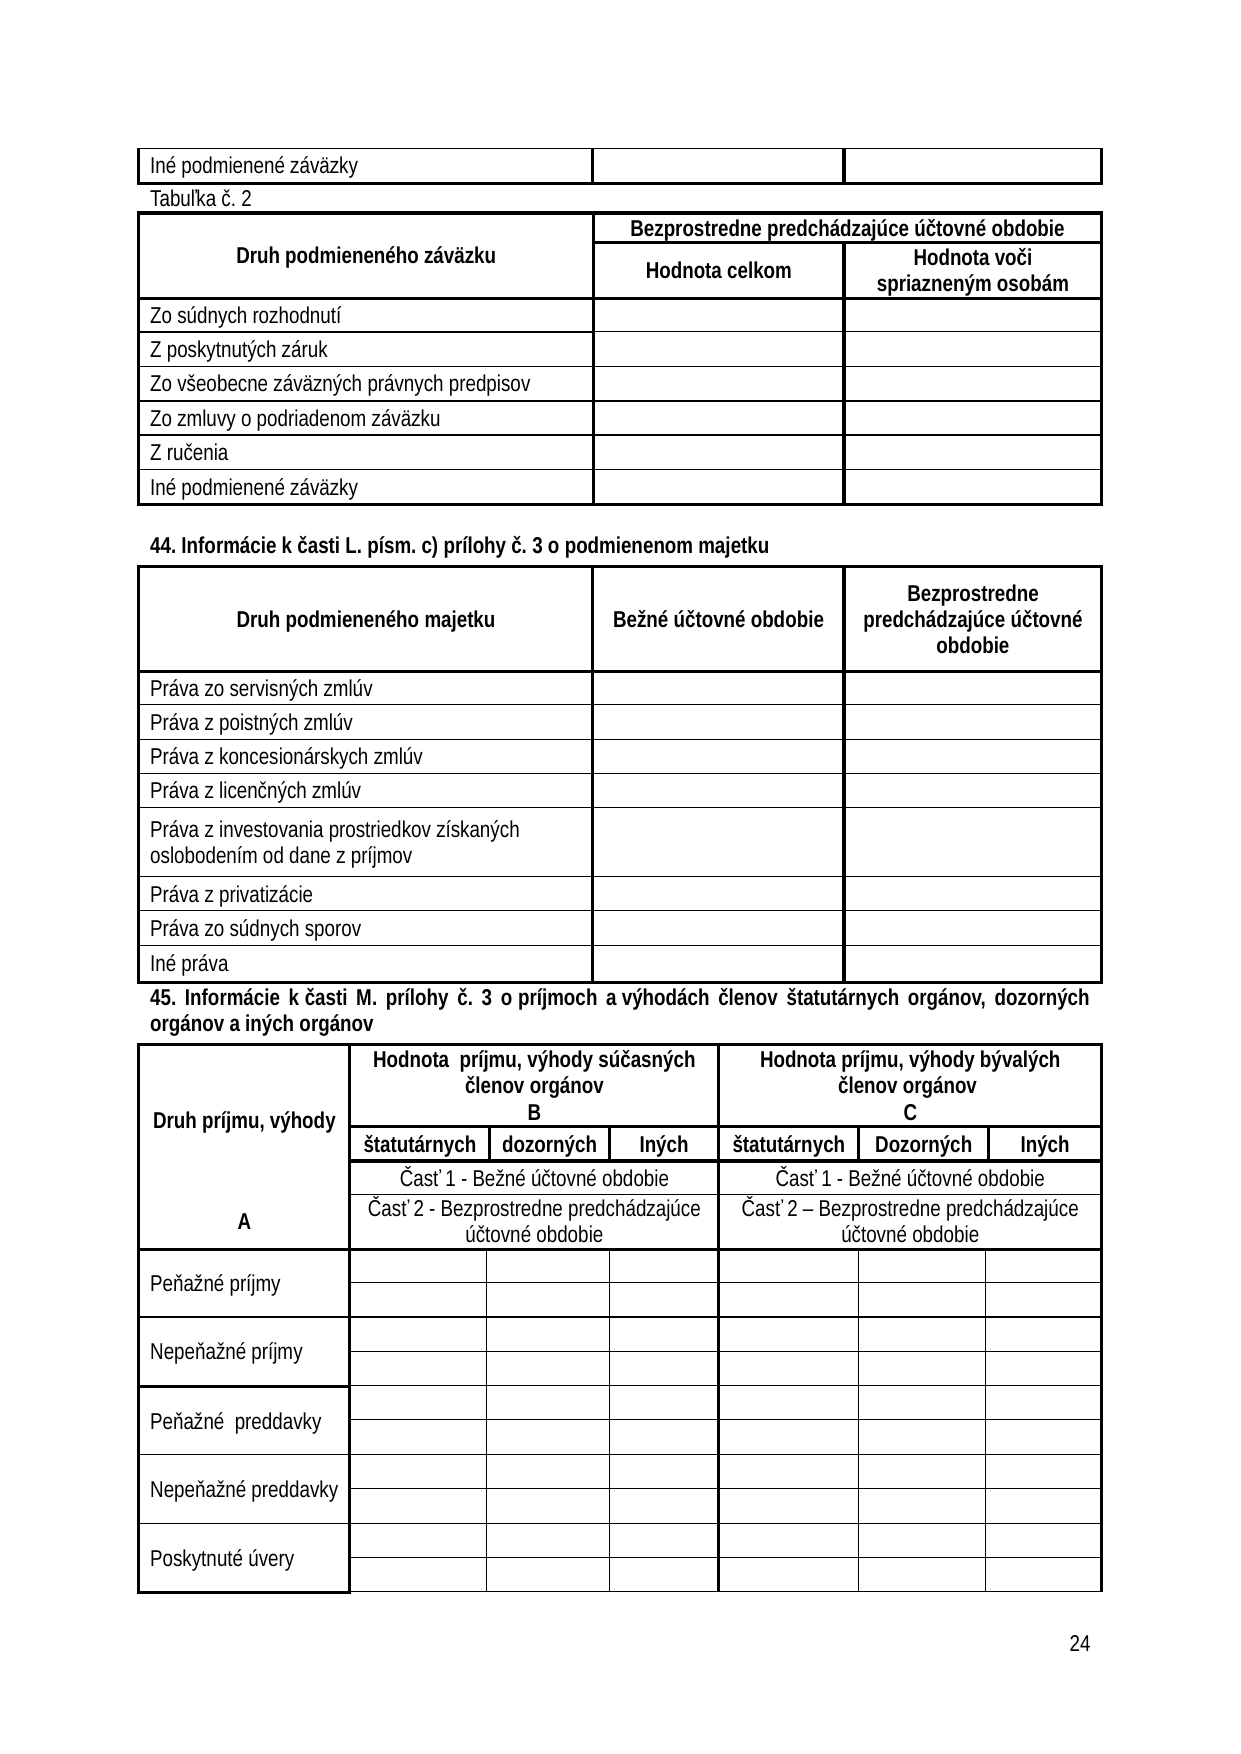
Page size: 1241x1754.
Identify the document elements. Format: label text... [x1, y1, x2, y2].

table_cell [720, 1558, 858, 1591]
table_cell dozorných [491, 1128, 608, 1159]
table_cell [846, 300, 1100, 331]
table_header Bezprostredne predchádzajúce účtovné obdobie [846, 568, 1100, 670]
table_cell [846, 705, 1100, 738]
table_cell Poskytnuté úvery [140, 1524, 348, 1591]
table_cell [720, 1524, 858, 1557]
table_cell Časť 1 - Bežné účtovné obdobie [720, 1163, 1100, 1194]
table_cell [351, 1283, 486, 1316]
table_cell [859, 1352, 985, 1385]
table_cell [846, 774, 1100, 807]
table_cell [610, 1318, 717, 1351]
table_cell [594, 946, 842, 981]
table_cell [594, 774, 842, 807]
table_cell [986, 1455, 1100, 1488]
table_cell Iné podmienené záväzky [140, 470, 592, 503]
table_header Hodnota príjmu, výhody bývalých členov orgánov [720, 1046, 1100, 1099]
table_cell [487, 1352, 609, 1385]
table_cell Iných [990, 1128, 1100, 1159]
title 45. Informácie k časti M. prílohy č. 3 o príjmoch a výhodách členov štatutárnych orgánov, dozorných orgánov a iných orgánov [150, 984, 1090, 1037]
table_cell [986, 1352, 1100, 1385]
table_cell [859, 1455, 985, 1488]
table_cell [595, 470, 842, 503]
table_cell Časť 2 – Bezprostredne predchádzajúce účtovné obdobie [720, 1195, 1100, 1247]
table_cell [610, 1558, 717, 1591]
table_cell štatutárnych [351, 1128, 488, 1159]
table_cell Práva z poistných zmlúv [140, 705, 591, 738]
table_cell [859, 1489, 985, 1522]
table_cell [351, 1558, 486, 1591]
table_cell Z ručenia [140, 436, 592, 469]
table_cell [610, 1251, 717, 1282]
table_cell Práva zo servisných zmlúv [140, 673, 591, 704]
table_cell [846, 673, 1100, 704]
table_cell [720, 1283, 858, 1316]
table_cell C [720, 1099, 1100, 1125]
table_cell [986, 1251, 1100, 1282]
table_cell [986, 1524, 1100, 1557]
table_cell [859, 1283, 985, 1316]
table_cell štatutárnych [720, 1128, 857, 1159]
table_cell [846, 402, 1100, 434]
table_cell Dozorných [860, 1128, 987, 1159]
table_cell Iných [611, 1128, 717, 1159]
table_cell [487, 1558, 609, 1591]
table_cell [487, 1455, 609, 1488]
table_cell [859, 1558, 985, 1591]
table_cell [351, 1489, 486, 1522]
table_cell [487, 1251, 609, 1282]
table_cell [595, 436, 842, 469]
table_cell Iné podmienené záväzky [140, 149, 591, 182]
table_header Druh podmieneného majetku [140, 568, 591, 670]
table_cell [594, 911, 842, 945]
table_cell [720, 1386, 858, 1419]
table_cell Nepeňažné príjmy [140, 1318, 348, 1385]
table_cell Práva z privatizácie [140, 877, 591, 910]
table_cell [487, 1524, 609, 1557]
table_cell [351, 1318, 486, 1351]
table_header Bezprostredne predchádzajúce účtovné obdobie [595, 215, 1100, 241]
table_cell [351, 1455, 486, 1488]
table_cell [720, 1352, 858, 1385]
table_cell [595, 402, 842, 434]
table_cell [720, 1251, 858, 1282]
table_cell [594, 808, 842, 876]
table_cell [610, 1420, 717, 1454]
table_cell [595, 367, 842, 400]
table_cell [594, 705, 842, 738]
table_cell Iné práva [140, 946, 591, 981]
table_cell [846, 149, 1100, 182]
table_cell [986, 1558, 1100, 1591]
table_cell Práva z licenčných zmlúv [140, 774, 591, 807]
table_cell [846, 740, 1100, 773]
table_cell [351, 1251, 486, 1282]
table_cell Nepeňažné preddavky [140, 1455, 348, 1522]
table_header Druh príjmu, výhody [140, 1046, 348, 1194]
title Tabuľka č. 2 [150, 185, 1090, 211]
table_cell [846, 470, 1100, 503]
table_cell [487, 1420, 609, 1454]
table_cell Časť 1 - Bežné účtovné obdobie [351, 1163, 717, 1194]
table_cell Z poskytnutých záruk [140, 333, 592, 366]
table_cell [846, 436, 1100, 469]
table_cell [351, 1524, 486, 1557]
table_cell Zo zmluvy o podriadenom záväzku [140, 402, 592, 434]
table_cell Peňažné preddavky [140, 1388, 348, 1454]
table_header Bežné účtovné obdobie [594, 568, 842, 670]
table_cell [610, 1386, 717, 1419]
table_cell B [351, 1099, 717, 1125]
table_cell [986, 1318, 1100, 1351]
table_cell [595, 332, 842, 366]
table_cell [594, 149, 842, 182]
table_cell Hodnota voči spriazneným osobám [846, 244, 1100, 297]
table_cell [351, 1352, 486, 1385]
table_cell Hodnota celkom [595, 244, 842, 297]
table_cell [610, 1455, 717, 1488]
table_cell [859, 1524, 985, 1557]
table_cell [610, 1352, 717, 1385]
table_cell [859, 1318, 985, 1351]
title 44. Informácie k časti L. písm. c) prílohy č. 3 o podmienenom majetku [150, 532, 1090, 559]
table_cell [846, 911, 1100, 945]
table_cell [846, 367, 1100, 400]
table_cell [351, 1386, 486, 1419]
table_cell [351, 1420, 486, 1454]
table_cell [986, 1386, 1100, 1419]
table_cell [594, 673, 842, 704]
table_cell Časť 2 - Bezprostredne predchádzajúce účtovné obdobie [351, 1195, 717, 1247]
table_cell [859, 1251, 985, 1282]
table_cell [720, 1318, 858, 1351]
table_cell A [140, 1194, 348, 1247]
table_cell [487, 1283, 609, 1316]
table_cell [846, 808, 1100, 876]
table_cell [720, 1455, 858, 1488]
table_header Hodnota príjmu, výhody súčasných členov orgánov [351, 1046, 717, 1099]
table_cell [594, 877, 842, 910]
table_cell Práva z investovania prostriedkov získaných oslobodením od dane z príjmov [140, 808, 591, 876]
table_header Druh podmieneného záväzku [140, 215, 592, 297]
table_cell [859, 1420, 985, 1454]
table_cell [487, 1386, 609, 1419]
table_cell [487, 1489, 609, 1522]
table_cell [595, 300, 842, 331]
table_cell Zo súdnych rozhodnutí [140, 300, 592, 331]
table_cell [846, 946, 1100, 981]
table_cell Peňažné príjmy [140, 1251, 348, 1316]
table_cell [986, 1283, 1100, 1316]
table_cell Zo všeobecne záväzných právnych predpisov [140, 367, 592, 400]
table_cell [594, 740, 842, 773]
table_cell [720, 1489, 858, 1522]
table_cell [610, 1489, 717, 1522]
table_cell [846, 877, 1100, 910]
table_cell [720, 1420, 858, 1454]
table_cell [846, 332, 1100, 366]
table_cell [610, 1524, 717, 1557]
table_cell Práva z koncesionárskych zmlúv [140, 740, 591, 773]
table_cell [610, 1283, 717, 1316]
table_cell [986, 1420, 1100, 1454]
table_cell [487, 1318, 609, 1351]
table_cell [859, 1386, 985, 1419]
table_cell Práva zo súdnych sporov [140, 911, 591, 945]
table_cell [986, 1489, 1100, 1522]
